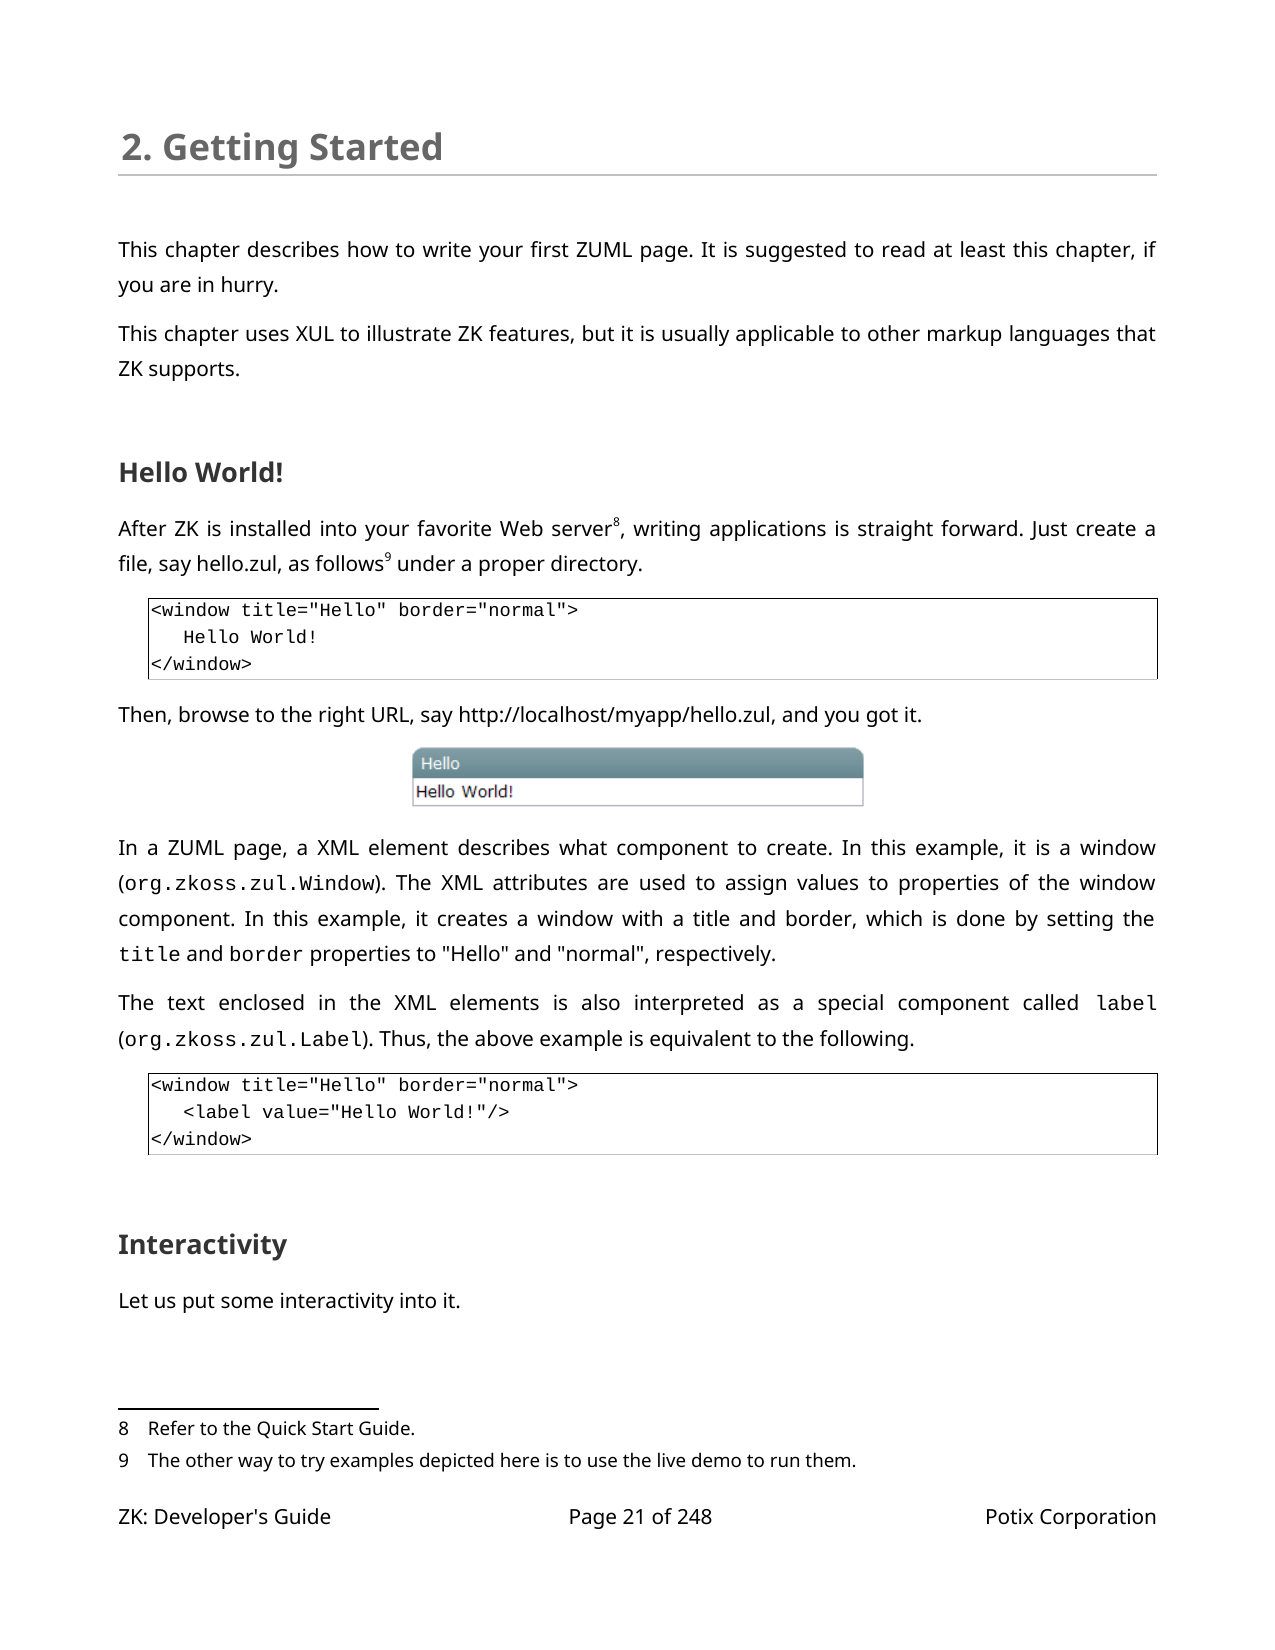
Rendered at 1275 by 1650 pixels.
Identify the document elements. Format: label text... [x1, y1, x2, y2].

text <window title="Hello" border="normal"> [149, 599, 1157, 622]
text This chapter describes how to write your first ZUML page. It is suggested to read at least this chapter, if you are in hurry. [118, 235, 1157, 298]
text This chapter uses XUL to illustrate ZK features, but it is usually applicable to other markup languages that ZK supports. [118, 319, 1157, 382]
subtitle Hello World! [118, 453, 1157, 490]
text In a ZUML page, a XML element describes what component to create. In this example, it is a window (org.zkoss.zul.Window). The XML attributes are used to assign values to properties of the window component. In this example, it creates a window with a title and border, which is done by setting the title and border properties to "Hello" and "normal", respectively. [118, 749, 1157, 968]
text </window> [149, 1127, 1157, 1154]
text <label value="Hello World!"/> [149, 1100, 1157, 1124]
text </window> [149, 652, 1157, 679]
text Hello World! [149, 625, 1157, 649]
text The other way to try examples depicted here is to use the live demo to run them. [118, 1447, 1157, 1473]
text <window title="Hello" border="normal"> [149, 1074, 1157, 1097]
picture [410, 746, 865, 809]
text Refer to the Quick Start Guide. [118, 1416, 1157, 1441]
text Let us put some interactivity into it. [118, 1286, 1157, 1314]
text Then, browse to the right URL, say http://localhost/myapp/hello.zul, and you got it. [118, 700, 1157, 728]
text The text enclosed in the XML elements is also interpreted as a special component called label (org.zkoss.zul.Label). Thus, the above example is equivalent to the following. [118, 988, 1157, 1052]
subtitle 2. Getting Started [118, 118, 1157, 174]
subtitle Interactivity [118, 1225, 1157, 1262]
text After ZK is installed into your favorite Web server, writing applications is straight forward. Just create a file, say hello.zul, as follows under a proper directory. [118, 514, 1157, 577]
